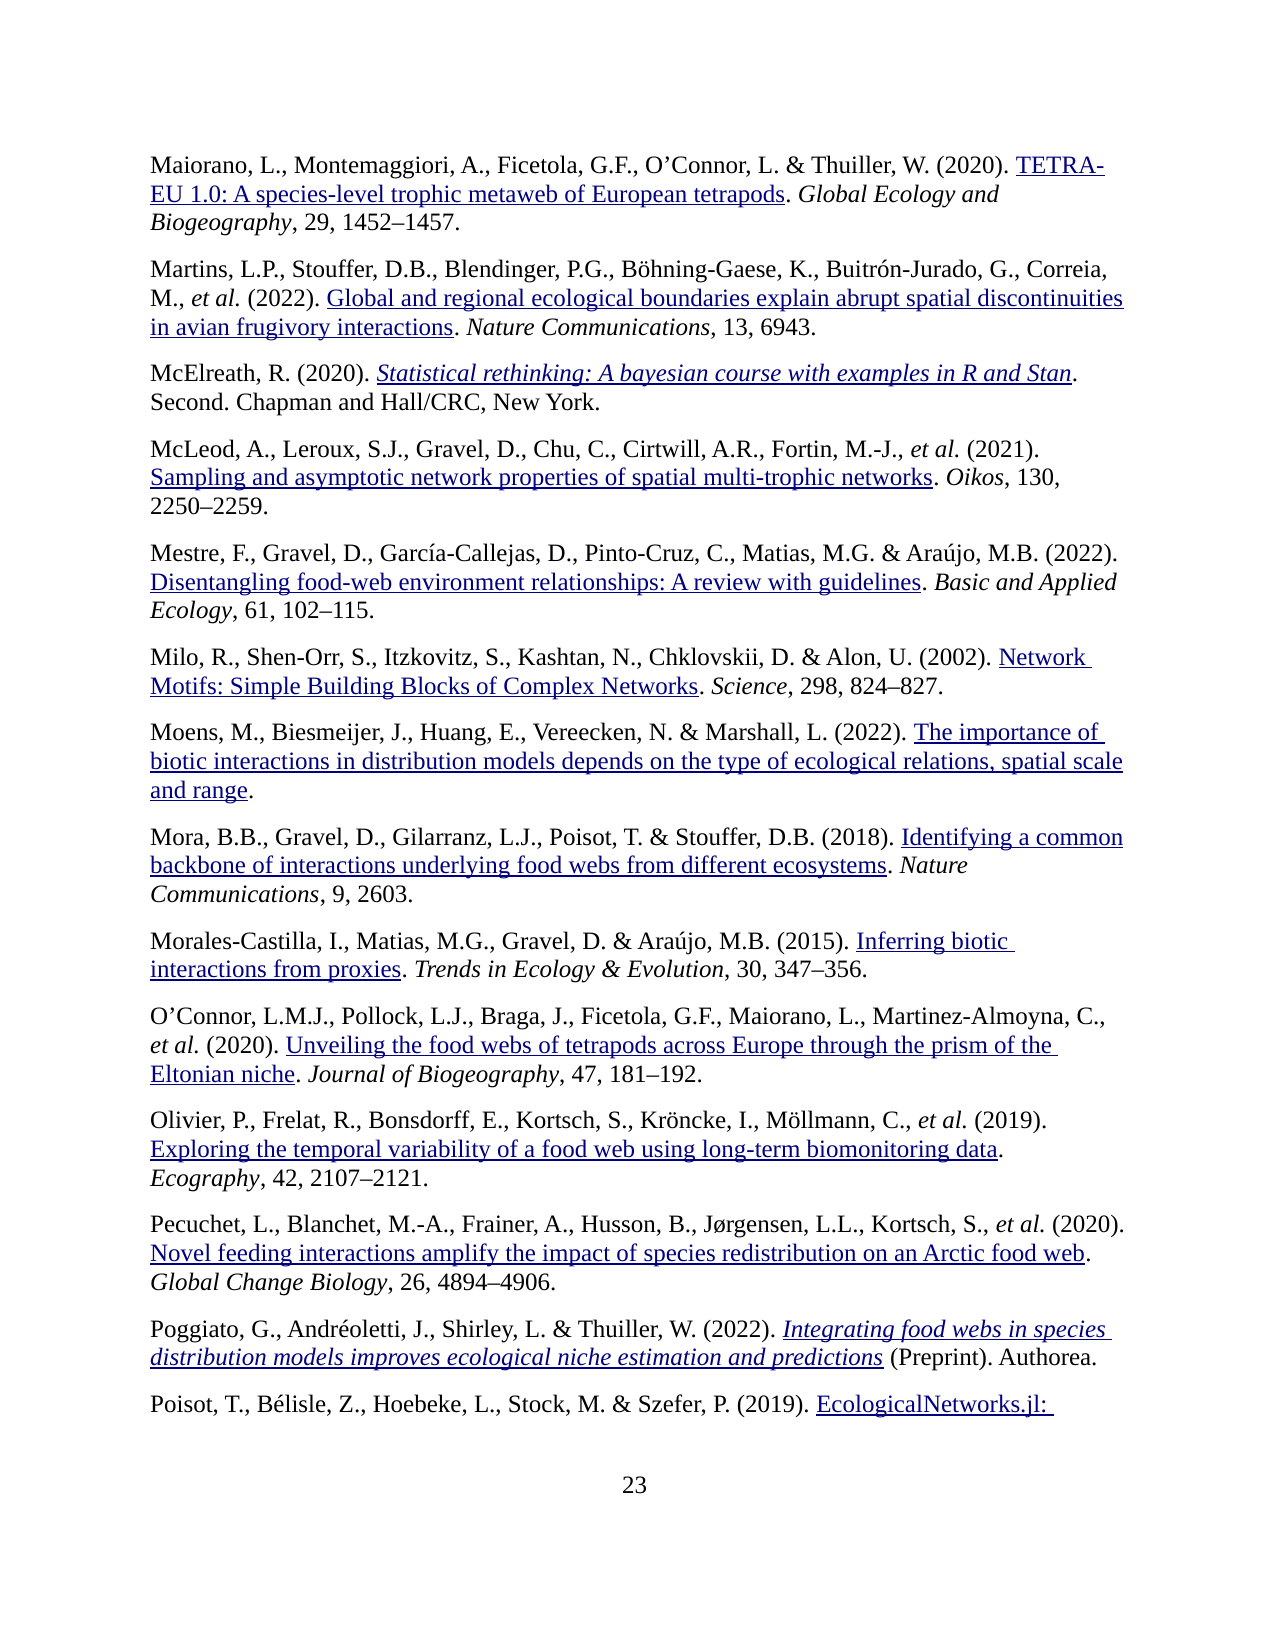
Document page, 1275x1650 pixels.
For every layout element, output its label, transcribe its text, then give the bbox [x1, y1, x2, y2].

text Morales-Castilla, I., Matias, M.G., Gravel, D. & Araújo, M.B. (2015). Inferring biotic interactions from proxies. Trends in Ecology & Evolution, 30, 347–356. [150, 926, 1125, 983]
text McLeod, A., Leroux, S.J., Gravel, D., Chu, C., Cirtwill, A.R., Fortin, M.-J., et al. (2021). Sampling and asymptotic network properties of spatial multi-trophic networks. Oikos, 130, 2250–2259. [150, 434, 1125, 520]
text Poggiato, G., Andréoletti, J., Shirley, L. & Thuiller, W. (2022). Integrating food webs in species distribution models improves ecological niche estimation and predictions (Preprint). Authorea. [150, 1314, 1125, 1371]
text Martins, L.P., Stouffer, D.B., Blendinger, P.G., Böhning-Gaese, K., Buitrón-Jurado, G., Correia, M., et al. (2022). Global and regional ecological boundaries explain abrupt spatial discontinuities in avian frugivory interactions. Nature Communications, 13, 6943. [150, 254, 1125, 340]
text Milo, R., Shen-Orr, S., Itzkovitz, S., Kashtan, N., Chklovskii, D. & Alon, U. (2002). Network Motifs: Simple Building Blocks of Complex Networks. Science, 298, 824–827. [150, 642, 1125, 699]
text Moens, M., Biesmeijer, J., Huang, E., Vereecken, N. & Marshall, L. (2022). The importance of biotic interactions in distribution models depends on the type of ecological relations, spatial scale and range. [150, 717, 1125, 804]
text Mora, B.B., Gravel, D., Gilarranz, L.J., Poisot, T. & Stouffer, D.B. (2018). Identifying a common backbone of interactions underlying food webs from different ecosystems. Nature Communications, 9, 2603. [150, 822, 1125, 908]
text Mestre, F., Gravel, D., García-Callejas, D., Pinto-Cruz, C., Matias, M.G. & Araújo, M.B. (2022). Disentangling food-web environment relationships: A review with guidelines. Basic and Applied Ecology, 61, 102–115. [150, 538, 1125, 624]
text Pecuchet, L., Blanchet, M.-A., Frainer, A., Husson, B., Jørgensen, L.L., Kortsch, S., et al. (2020). Novel feeding interactions amplify the impact of species redistribution on an Arctic food web. Global Change Biology, 26, 4894–4906. [150, 1209, 1125, 1296]
text Maiorano, L., Montemaggiori, A., Ficetola, G.F., O’Connor, L. & Thuiller, W. (2020). TETRA-EU 1.0: A species-level trophic metaweb of European tetrapods. Global Ecology and Biogeography, 29, 1452–1457. [150, 150, 1125, 236]
text Olivier, P., Frelat, R., Bonsdorff, E., Kortsch, S., Kröncke, I., Möllmann, C., et al. (2019). Exploring the temporal variability of a food web using long-term biomonitoring data. Ecography, 42, 2107–2121. [150, 1105, 1125, 1192]
text McElreath, R. (2020). Statistical rethinking: A bayesian course with examples in R and Stan. Second. Chapman and Hall/CRC, New York. [150, 358, 1125, 416]
text Poisot, T., Bélisle, Z., Hoebeke, L., Stock, M. & Szefer, P. (2019). EcologicalNetworks.jl: [150, 1389, 1125, 1418]
text O’Connor, L.M.J., Pollock, L.J., Braga, J., Ficetola, G.F., Maiorano, L., Martinez-Almoyna, C., et al. (2020). Unveiling the food webs of tetrapods across Europe through the prism of the Eltonian niche. Journal of Biogeography, 47, 181–192. [150, 1001, 1125, 1087]
